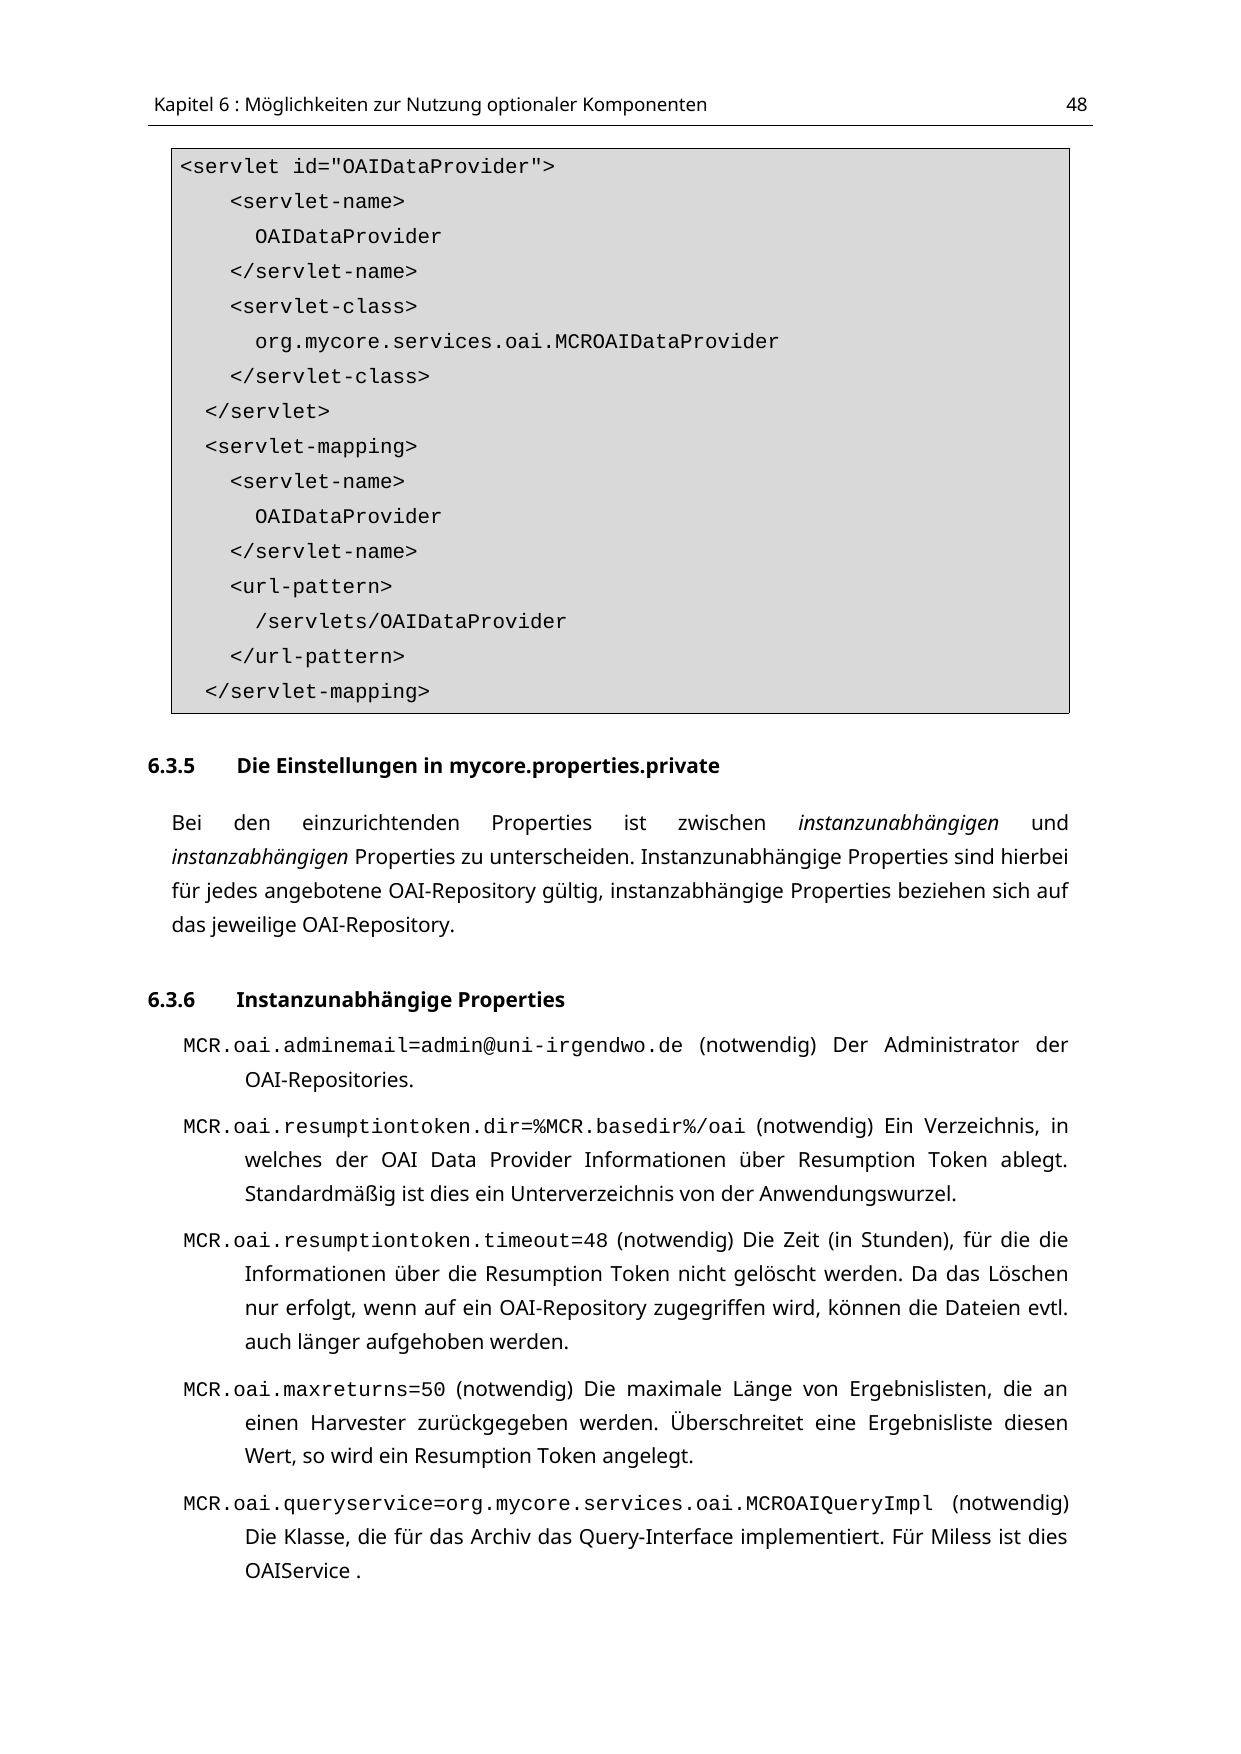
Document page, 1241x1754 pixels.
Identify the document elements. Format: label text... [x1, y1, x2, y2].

text org.mycore.services.oai.MCROAIDataProvider [172, 323, 1069, 354]
text </servlet-name> [172, 253, 1069, 284]
text <servlet id="OAIDataProvider"> [172, 149, 1069, 179]
text <servlet-name> [172, 463, 1069, 494]
text </servlet-class> [172, 358, 1069, 389]
list MCR.oai.resumptiontoken.dir=%MCR.basedir%/oai (notwendig) Ein Verzeichnis, in welches der OAI Data Provider Informationen über Resumption Token ablegt. Standardmäßig ist dies ein Unterverzeichnis von der Anwendungswurzel. [183, 1111, 1069, 1207]
text OAIDataProvider [172, 218, 1069, 249]
subtitle Instanzunabhängige Properties [148, 985, 1092, 1013]
text Bei den einzurichtenden Properties ist zwischen instanzunabhängigen und instanzabhängigen Properties zu unterscheiden. Instanzunabhängige Properties sind hierbei für jedes angebotene OAI-Repository gültig, instanzabhängige Properties beziehen sich auf das jeweilige OAI-Repository. [171, 808, 1069, 938]
list MCR.oai.queryservice=org.mycore.services.oai.MCROAIQueryImpl (notwendig) Die Klasse, die für das Archiv das Query-Interface implementiert. Für Miless ist dies OAIService . [183, 1488, 1069, 1584]
list MCR.oai.adminemail=admin@uni-irgendwo.de (notwendig) Der Administrator der OAI-Repositories. [183, 1031, 1069, 1093]
subtitle Die Einstellungen in mycore.properties.private [148, 751, 1092, 779]
list MCR.oai.maxreturns=50 (notwendig) Die maximale Länge von Ergebnislisten, die an einen Harvester zurückgegeben werden. Überschreitet eine Ergebnisliste diesen Wert, so wird ein Resumption Token angelegt. [183, 1374, 1069, 1470]
text </url-pattern> [172, 638, 1069, 669]
list MCR.oai.resumptiontoken.timeout=48 (notwendig) Die Zeit (in Stunden), für die die Informationen über die Resumption Token nicht gelöscht werden. Da das Löschen nur erfolgt, wenn auf ein OAI-Repository zugegriffen wird, können die Dateien evtl. auch länger aufgehoben werden. [183, 1225, 1069, 1356]
text </servlet-name> [172, 533, 1069, 564]
text OAIDataProvider [172, 498, 1069, 529]
text </servlet-mapping> [172, 673, 1069, 713]
text </servlet> [172, 393, 1069, 424]
text /servlets/OAIDataProvider [172, 603, 1069, 634]
text <servlet-name> [172, 183, 1069, 214]
text <url-pattern> [172, 568, 1069, 599]
text <servlet-class> [172, 288, 1069, 319]
text <servlet-mapping> [172, 428, 1069, 459]
